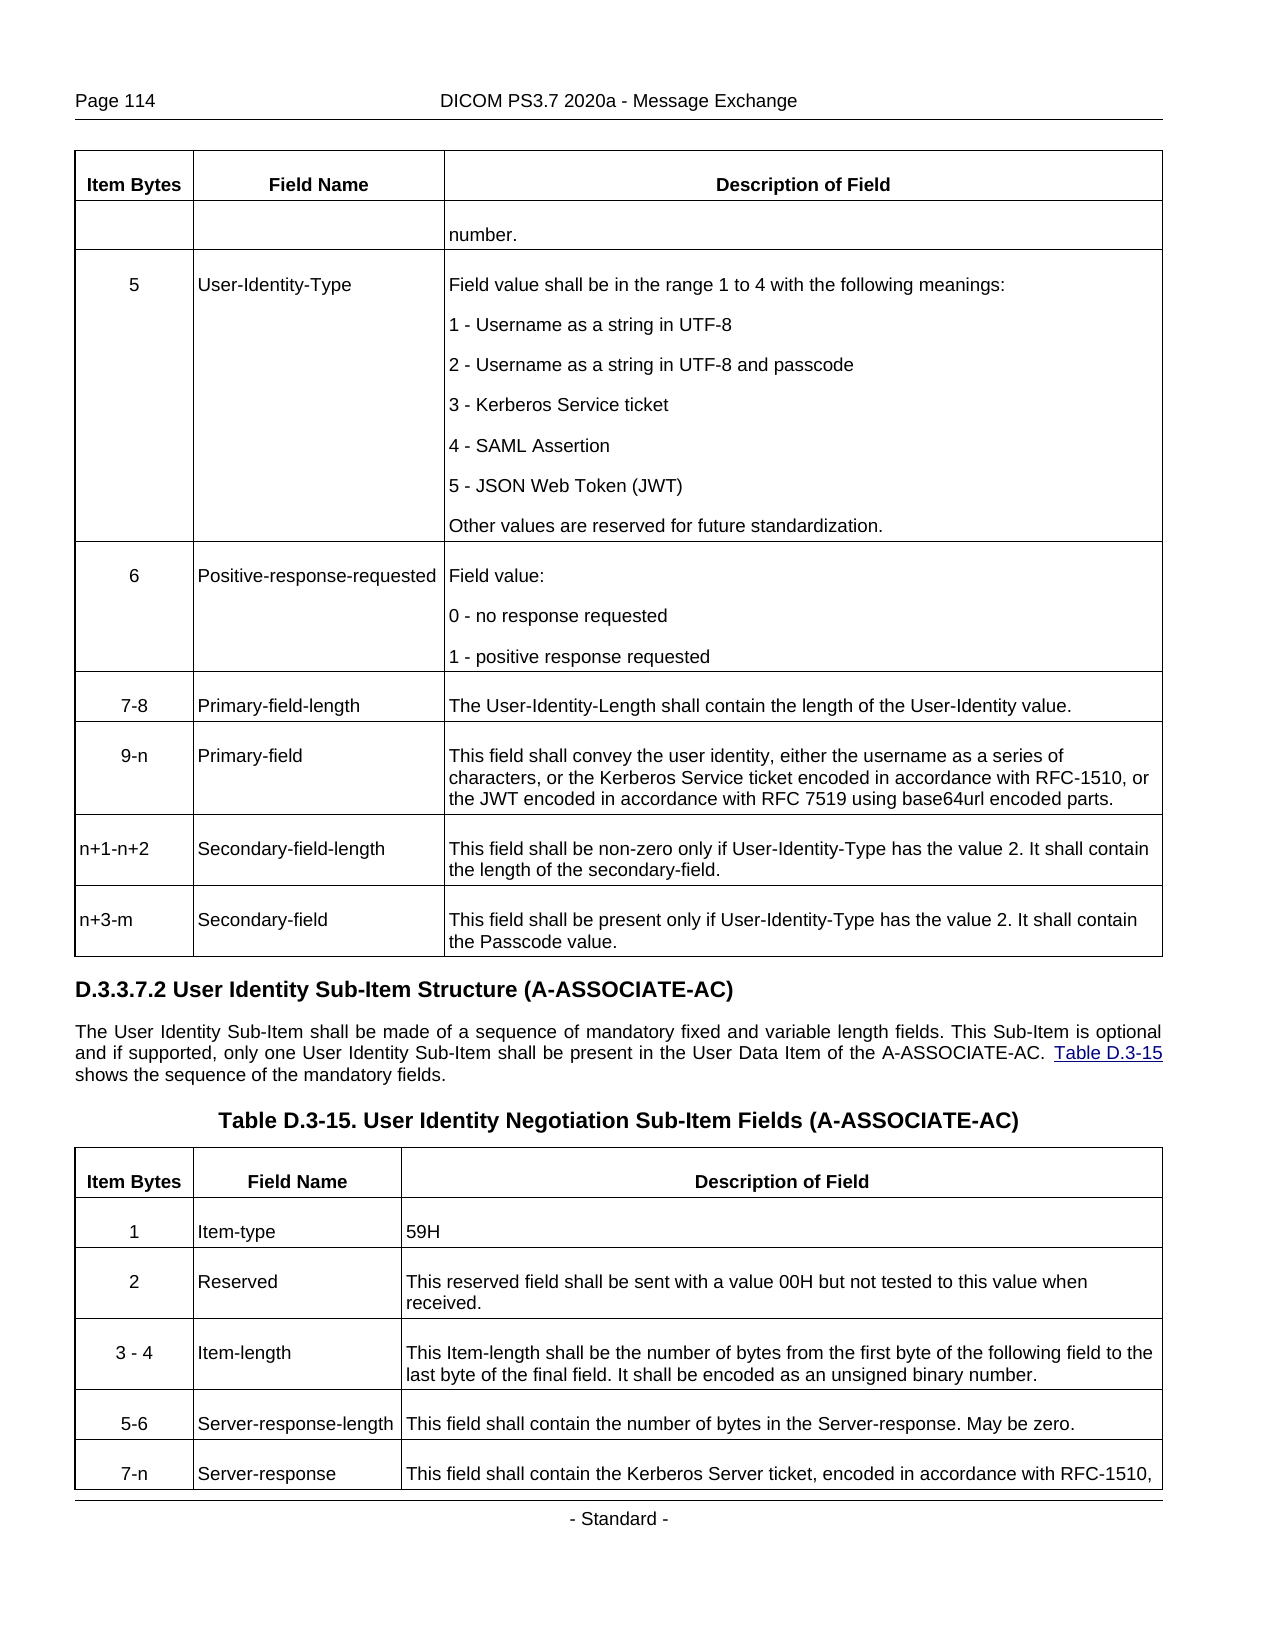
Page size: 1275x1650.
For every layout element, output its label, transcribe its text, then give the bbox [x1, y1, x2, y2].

table_cell This reserved field shall be sent with a value 00H but not tested to this value when received. [402, 1248, 1162, 1318]
table_header Description of Field [402, 1148, 1162, 1197]
table_header Item Bytes [76, 151, 193, 200]
table_header Field Name [194, 1148, 401, 1197]
table_cell number. [445, 201, 1162, 249]
table_cell 2 [76, 1248, 193, 1318]
table_header Item Bytes [76, 1148, 193, 1197]
table_cell [76, 201, 193, 249]
table_cell This field shall be present only if User-Identity-Type has the value 2. It shall contain the Passcode value. [445, 886, 1162, 956]
table_header Field Name [194, 151, 444, 200]
table_cell n+3-m [76, 886, 193, 956]
table_cell Field value: 0 - no response requested 1 - positive response requested [445, 542, 1162, 671]
table_cell Server-response [194, 1440, 401, 1488]
table_cell This field shall contain the number of bytes in the Server-response. May be zero. [402, 1390, 1162, 1439]
table_cell Server-response-length [194, 1390, 401, 1439]
table_cell 5-6 [76, 1390, 193, 1439]
table_cell 6 [76, 542, 193, 671]
table_cell Secondary-field [194, 886, 444, 956]
table_cell 1 [76, 1198, 193, 1247]
text The User Identity Sub-Item shall be made of a sequence of mandatory fixed and variable length fields. This Sub-Item is optional and if supported, only one User Identity Sub-Item shall be present in the User Data Item of the A-ASSOCIATE-AC. Table D.3-15 shows the sequence of the mandatory fields. [75, 1021, 1162, 1085]
table_cell 9-n [76, 722, 193, 814]
text D.3.3.7.2 User Identity Sub-Item Structure (A-ASSOCIATE-AC) [75, 976, 1162, 1002]
table_cell Reserved [194, 1248, 401, 1318]
table_cell User-Identity-Type [194, 250, 444, 541]
table_cell Item-type [194, 1198, 401, 1247]
table_cell 59H [402, 1198, 1162, 1247]
table_cell Secondary-field-length [194, 815, 444, 885]
table_header Description of Field [445, 151, 1162, 200]
table_cell Primary-field-length [194, 672, 444, 721]
table_cell 3 - 4 [76, 1319, 193, 1389]
table_cell This field shall contain the Kerberos Server ticket, encoded in accordance with RFC-1510, [402, 1440, 1162, 1488]
table_cell This Item-length shall be the number of bytes from the first byte of the following field to the last byte of the final field. It shall be encoded as an unsigned binary number. [402, 1319, 1162, 1389]
table_cell [194, 201, 444, 249]
table_cell 7-8 [76, 672, 193, 721]
table_cell Positive-response-requested [194, 542, 444, 671]
table_cell This field shall convey the user identity, either the username as a series of characters, or the Kerberos Service ticket encoded in accordance with RFC-1510, or the JWT encoded in accordance with RFC 7519 using base64url encoded parts. [445, 722, 1162, 814]
table_cell Primary-field [194, 722, 444, 814]
table_cell Field value shall be in the range 1 to 4 with the following meanings: 1 - Username as a string in UTF-8 2 - Username as a string in UTF-8 and passcode 3 - Kerberos Service ticket 4 - SAML Assertion 5 - JSON Web Token (JWT) Other values are reserved for future standardization. [445, 250, 1162, 541]
text Table D.3-15. User Identity Negotiation Sub-Item Fields (A-ASSOCIATE-AC) [75, 1108, 1162, 1134]
table_cell 7-n [76, 1440, 193, 1488]
table_cell This field shall be non-zero only if User-Identity-Type has the value 2. It shall contain the length of the secondary-field. [445, 815, 1162, 885]
table_cell Item-length [194, 1319, 401, 1389]
table_cell n+1-n+2 [76, 815, 193, 885]
table_cell 5 [76, 250, 193, 541]
table_cell The User-Identity-Length shall contain the length of the User-Identity value. [445, 672, 1162, 721]
